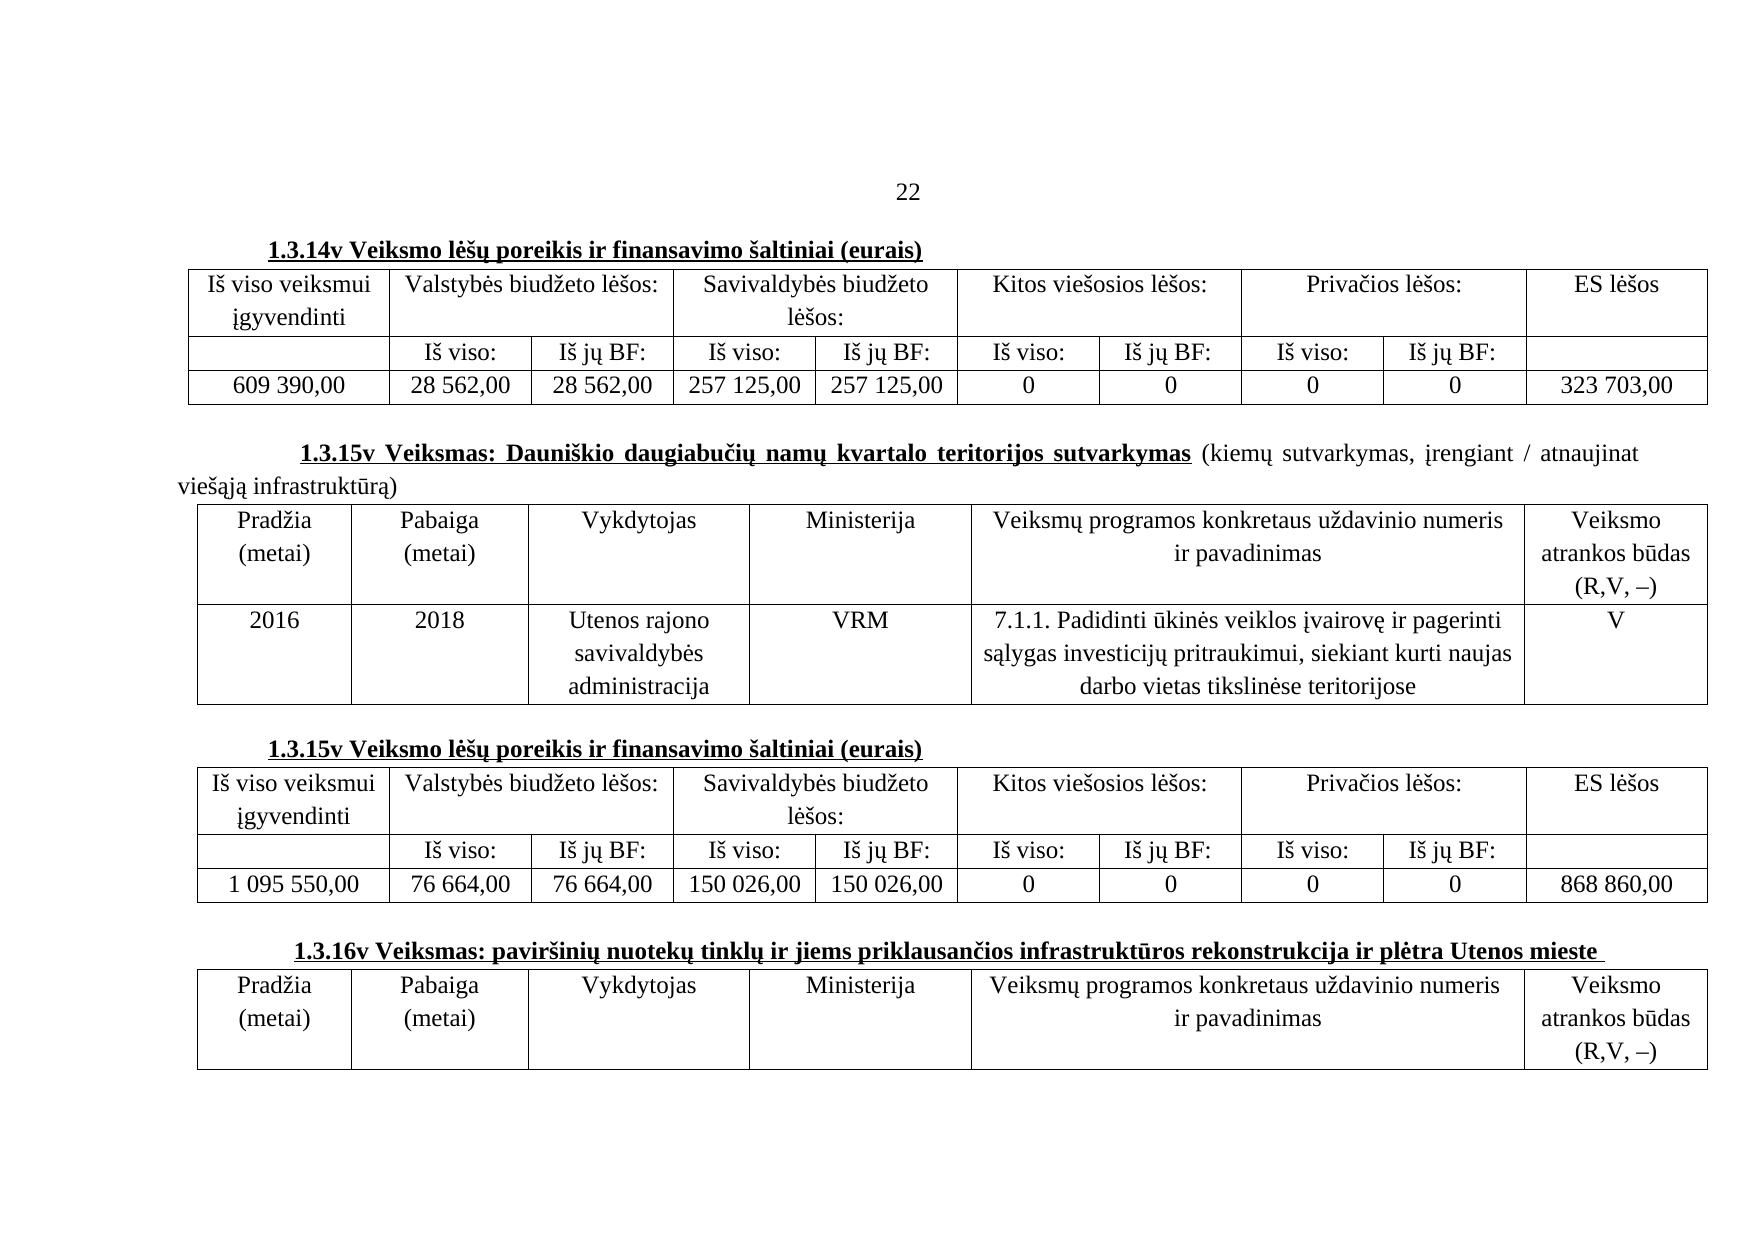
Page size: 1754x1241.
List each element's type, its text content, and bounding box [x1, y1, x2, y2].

table_header Savivaldybės biudžeto lėšos: [674, 270, 957, 336]
table_header Pabaiga (metai) [352, 505, 528, 604]
table_cell 0 [958, 869, 1099, 902]
table_header Valstybės biudžeto lėšos: [390, 270, 673, 336]
table_cell 2016 [198, 605, 351, 704]
table_cell 609 390,00 [189, 371, 389, 404]
table_cell 150 026,00 [674, 869, 815, 902]
table_cell 28 562,00 [532, 371, 673, 404]
table_cell Iš viso: [674, 835, 815, 868]
table_cell 868 860,00 [1527, 869, 1707, 902]
table_header Valstybės biudžeto lėšos: [390, 768, 673, 834]
table_cell Iš viso: [390, 835, 531, 868]
table_cell VRM [750, 605, 971, 704]
table_cell Iš jų BF: [1100, 835, 1241, 868]
table_cell Iš viso: [1242, 337, 1383, 369]
table_cell [1527, 835, 1707, 868]
table_cell V [1525, 605, 1707, 704]
text 1.3.15v Veiksmo lėšų poreikis ir finansavimo šaltiniai (eurais) [177, 734, 1639, 762]
table_cell Iš viso: [390, 337, 531, 369]
table_cell 7.1.1. Padidinti ūkinės veiklos įvairovę ir pagerinti sąlygas investicijų pritraukimui, siekiant kurti naujas darbo vietas tikslinėse teritorijose [972, 605, 1524, 704]
table_cell 0 [1100, 371, 1241, 404]
table_header Savivaldybės biudžeto lėšos: [674, 768, 957, 834]
table_cell Iš jų BF: [532, 337, 673, 369]
table_cell Utenos rajono savivaldybės administracija [529, 605, 749, 704]
table_cell Iš viso: [958, 337, 1099, 369]
table_cell Iš viso: [674, 337, 815, 369]
text 1.3.14v Veiksmo lėšų poreikis ir finansavimo šaltiniai (eurais) [177, 235, 1639, 264]
table_cell 0 [1384, 371, 1526, 404]
table_cell 0 [1242, 869, 1383, 902]
table_header Pradžia (metai) [198, 505, 351, 604]
table_cell 0 [1100, 869, 1241, 902]
table_cell 257 125,00 [816, 371, 957, 404]
table_cell 1 095 550,00 [198, 869, 389, 902]
table_header Pradžia (metai) [198, 970, 351, 1069]
table_header Pabaiga (metai) [352, 970, 528, 1069]
table_header Iš viso veiksmui įgyvendinti [198, 768, 389, 834]
text 1.3.16v Veiksmas: paviršinių nuotekų tinklų ir jiems priklausančios infrastruktūros rekonstrukcija ir plėtra Utenos mieste [177, 936, 1639, 965]
table_cell 0 [1384, 869, 1526, 902]
table_header Vykdytojas [529, 505, 749, 604]
table_cell Iš jų BF: [1384, 835, 1526, 868]
table_cell Iš jų BF: [816, 337, 957, 369]
table_header Veiksmų programos konkretaus uždavinio numeris ir pavadinimas [972, 970, 1524, 1069]
table_header ES lėšos [1527, 768, 1707, 834]
table_header Privačios lėšos: [1242, 768, 1526, 834]
table_cell 150 026,00 [816, 869, 957, 902]
table_cell 28 562,00 [390, 371, 531, 404]
table_cell Iš jų BF: [1100, 337, 1241, 369]
table_cell 76 664,00 [390, 869, 531, 902]
table_cell 0 [958, 371, 1099, 404]
table_cell 2018 [352, 605, 528, 704]
table_cell Iš viso: [958, 835, 1099, 868]
table_header ES lėšos [1527, 270, 1707, 336]
table_cell 257 125,00 [674, 371, 815, 404]
table_cell 0 [1242, 371, 1383, 404]
table_cell Iš jų BF: [1384, 337, 1526, 369]
text 1.3.15v Veiksmas: Dauniškio daugiabučių namų kvartalo teritorijos sutvarkymas (kiemų sutvarkymas, įrengiant / atnaujinat viešąją infrastruktūrą) [177, 438, 1639, 499]
table_cell [1527, 337, 1707, 369]
table_header Veiksmo atrankos būdas (R,V, –) [1525, 970, 1707, 1069]
table_header Kitos viešosios lėšos: [958, 270, 1241, 336]
table_cell 323 703,00 [1527, 371, 1707, 404]
table_header Vykdytojas [529, 970, 749, 1069]
table_header Ministerija [750, 970, 971, 1069]
table_header Veiksmo atrankos būdas (R,V, –) [1525, 505, 1707, 604]
table_cell Iš jų BF: [532, 835, 673, 868]
table_cell [198, 835, 389, 868]
table_cell [189, 337, 389, 369]
table_header Iš viso veiksmui įgyvendinti [189, 270, 389, 336]
table_cell 76 664,00 [532, 869, 673, 902]
table_cell Iš jų BF: [816, 835, 957, 868]
table_cell Iš viso: [1242, 835, 1383, 868]
table_header Veiksmų programos konkretaus uždavinio numeris ir pavadinimas [972, 505, 1524, 604]
table_header Kitos viešosios lėšos: [958, 768, 1241, 834]
table_header Privačios lėšos: [1242, 270, 1526, 336]
table_header Ministerija [750, 505, 971, 604]
